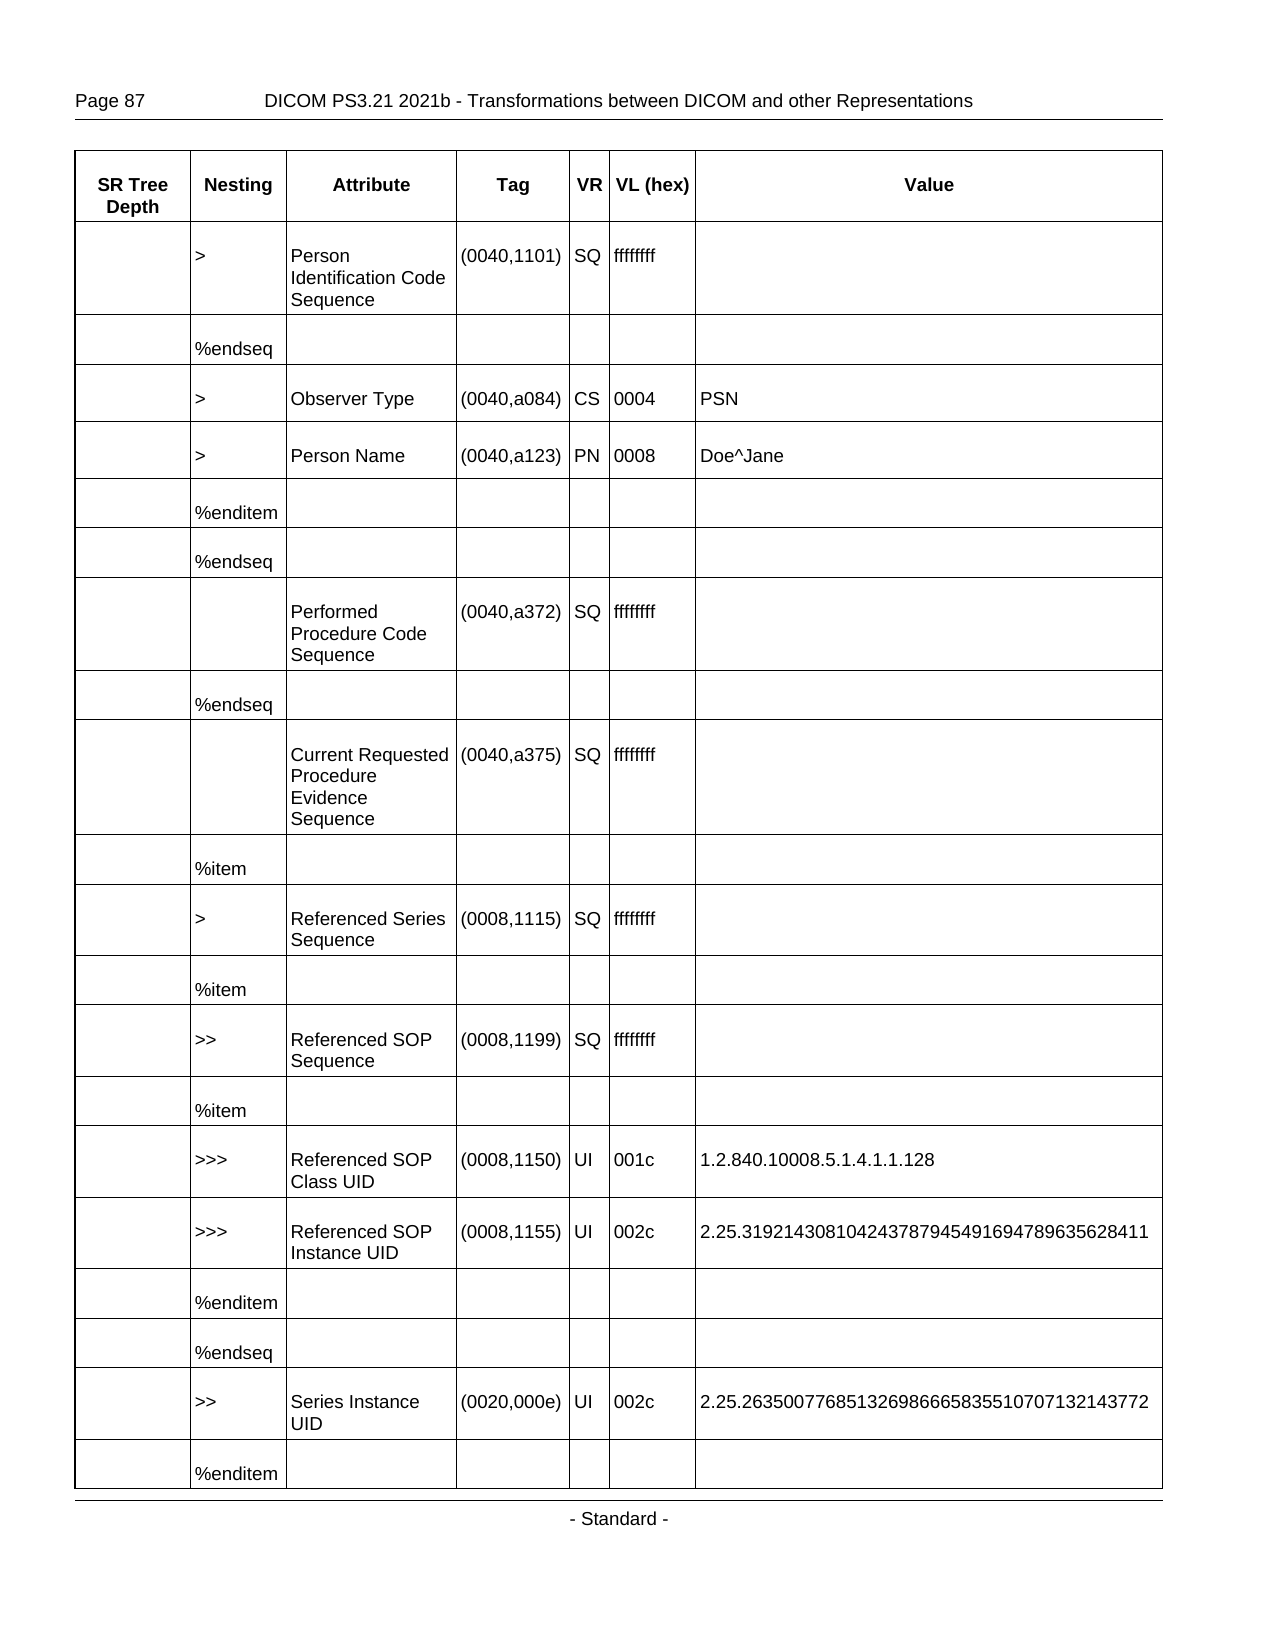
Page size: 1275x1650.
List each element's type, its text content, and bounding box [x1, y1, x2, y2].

table_cell 002c [610, 1368, 695, 1438]
table_cell [287, 835, 456, 883]
table_cell > [191, 365, 286, 421]
table_cell (0040,a375) [457, 720, 569, 834]
table_cell [76, 1126, 190, 1197]
table_header Value [696, 151, 1162, 221]
table_cell ffffffff [610, 222, 695, 314]
table_cell [610, 315, 695, 364]
table_cell [570, 671, 609, 719]
table_cell [457, 479, 569, 527]
table_cell %enditem [191, 1269, 286, 1317]
table_cell UI [570, 1198, 609, 1268]
table_cell >>> [191, 1198, 286, 1268]
table_cell [696, 1077, 1162, 1125]
table_cell [76, 1440, 190, 1488]
table_cell 0008 [610, 422, 695, 477]
table_cell %endseq [191, 528, 286, 577]
table_cell [696, 720, 1162, 834]
table_cell [287, 479, 456, 527]
table_cell [76, 720, 190, 834]
table_cell Series Instance UID [287, 1368, 456, 1438]
table_cell [287, 315, 456, 364]
table_cell (0020,000e) [457, 1368, 569, 1438]
table_cell %enditem [191, 479, 286, 527]
table_cell SQ [570, 1005, 609, 1076]
table_cell [570, 1319, 609, 1367]
table_cell [570, 479, 609, 527]
table_cell > [191, 222, 286, 314]
table_cell [696, 835, 1162, 883]
table_cell [457, 956, 569, 1004]
table_cell (0040,1101) [457, 222, 569, 314]
table_cell [696, 528, 1162, 577]
table_cell [191, 720, 286, 834]
table_cell [457, 315, 569, 364]
table_cell [287, 528, 456, 577]
table_cell Current Requested Procedure Evidence Sequence [287, 720, 456, 834]
table_cell [287, 956, 456, 1004]
table_cell 001c [610, 1126, 695, 1197]
table_cell >> [191, 1005, 286, 1076]
table_cell [696, 885, 1162, 955]
table_cell ffffffff [610, 578, 695, 670]
table_cell [696, 578, 1162, 670]
table_cell SQ [570, 222, 609, 314]
table_cell ffffffff [610, 720, 695, 834]
table_cell [457, 1319, 569, 1367]
table_cell [76, 365, 190, 421]
table_cell [76, 885, 190, 955]
table_cell [76, 422, 190, 477]
table_cell [76, 1368, 190, 1438]
table_cell Referenced SOP Instance UID [287, 1198, 456, 1268]
table_cell [76, 479, 190, 527]
table_cell [610, 671, 695, 719]
table_cell [287, 1440, 456, 1488]
table_cell Observer Type [287, 365, 456, 421]
table_cell [570, 1269, 609, 1317]
table_cell [570, 528, 609, 577]
table_cell Referenced Series Sequence [287, 885, 456, 955]
table_header SR Tree Depth [76, 151, 190, 221]
table_cell > [191, 885, 286, 955]
table_cell [287, 1269, 456, 1317]
table_cell SQ [570, 578, 609, 670]
table_cell [610, 479, 695, 527]
table_cell 002c [610, 1198, 695, 1268]
table_cell [191, 578, 286, 670]
table_cell [570, 1077, 609, 1125]
table_cell PSN [696, 365, 1162, 421]
table_cell ffffffff [610, 885, 695, 955]
table_cell UI [570, 1126, 609, 1197]
table_cell [696, 1319, 1162, 1367]
table_cell (0040,a372) [457, 578, 569, 670]
table_cell [287, 1077, 456, 1125]
table_cell [457, 1440, 569, 1488]
table_cell [76, 835, 190, 883]
table_cell [570, 315, 609, 364]
table_header VR [570, 151, 609, 221]
table_cell [570, 835, 609, 883]
table_cell [76, 1319, 190, 1367]
table_cell [457, 1077, 569, 1125]
table_cell [696, 222, 1162, 314]
table_cell (0040,a123) [457, 422, 569, 477]
table_cell %enditem [191, 1440, 286, 1488]
table_cell %endseq [191, 1319, 286, 1367]
table_cell Performed Procedure Code Sequence [287, 578, 456, 670]
table_cell [696, 479, 1162, 527]
table_cell Referenced SOP Class UID [287, 1126, 456, 1197]
table_cell SQ [570, 885, 609, 955]
table_cell >> [191, 1368, 286, 1438]
table_header Nesting [191, 151, 286, 221]
table_cell %item [191, 956, 286, 1004]
table_cell UI [570, 1368, 609, 1438]
table_cell 1.2.840.10008.5.1.4.1.1.128 [696, 1126, 1162, 1197]
table_header Tag [457, 151, 569, 221]
table_cell [76, 1269, 190, 1317]
table_cell [570, 1440, 609, 1488]
table_cell [610, 1269, 695, 1317]
table_cell [76, 1077, 190, 1125]
table_cell 2.25.263500776851326986665835510707132143772 [696, 1368, 1162, 1438]
table_cell SQ [570, 720, 609, 834]
table_cell Person Name [287, 422, 456, 477]
table_cell [696, 956, 1162, 1004]
table_cell [76, 1198, 190, 1268]
table_cell [610, 1077, 695, 1125]
table_cell [457, 671, 569, 719]
table_cell [457, 835, 569, 883]
table_cell [696, 315, 1162, 364]
table_cell %endseq [191, 671, 286, 719]
table_cell [570, 956, 609, 1004]
table_cell %endseq [191, 315, 286, 364]
table_cell %item [191, 1077, 286, 1125]
table_cell [287, 671, 456, 719]
table_header Attribute [287, 151, 456, 221]
table_cell [76, 222, 190, 314]
table_cell >>> [191, 1126, 286, 1197]
table_cell (0040,a084) [457, 365, 569, 421]
table_cell [76, 671, 190, 719]
table_cell [696, 1269, 1162, 1317]
table_cell [696, 1005, 1162, 1076]
table_cell [287, 1319, 456, 1367]
table_cell PN [570, 422, 609, 477]
table_cell ffffffff [610, 1005, 695, 1076]
table_cell [610, 956, 695, 1004]
table_cell [76, 1005, 190, 1076]
table_cell [76, 528, 190, 577]
table_cell [610, 1440, 695, 1488]
table_cell Person Identification Code Sequence [287, 222, 456, 314]
table_cell [610, 835, 695, 883]
table_cell [696, 671, 1162, 719]
table_cell [76, 578, 190, 670]
table_cell Doe^Jane [696, 422, 1162, 477]
table_cell (0008,1155) [457, 1198, 569, 1268]
table_cell [696, 1440, 1162, 1488]
table_cell 2.25.319214308104243787945491694789635628411 [696, 1198, 1162, 1268]
table_cell [610, 528, 695, 577]
table_cell (0008,1115) [457, 885, 569, 955]
table_cell [76, 315, 190, 364]
table_cell [457, 1269, 569, 1317]
table_cell Referenced SOP Sequence [287, 1005, 456, 1076]
table_cell (0008,1199) [457, 1005, 569, 1076]
table_cell [457, 528, 569, 577]
table_cell 0004 [610, 365, 695, 421]
table_cell CS [570, 365, 609, 421]
table_cell [610, 1319, 695, 1367]
table_cell (0008,1150) [457, 1126, 569, 1197]
table_header VL (hex) [610, 151, 695, 221]
table_cell [76, 956, 190, 1004]
table_cell > [191, 422, 286, 477]
table_cell %item [191, 835, 286, 883]
